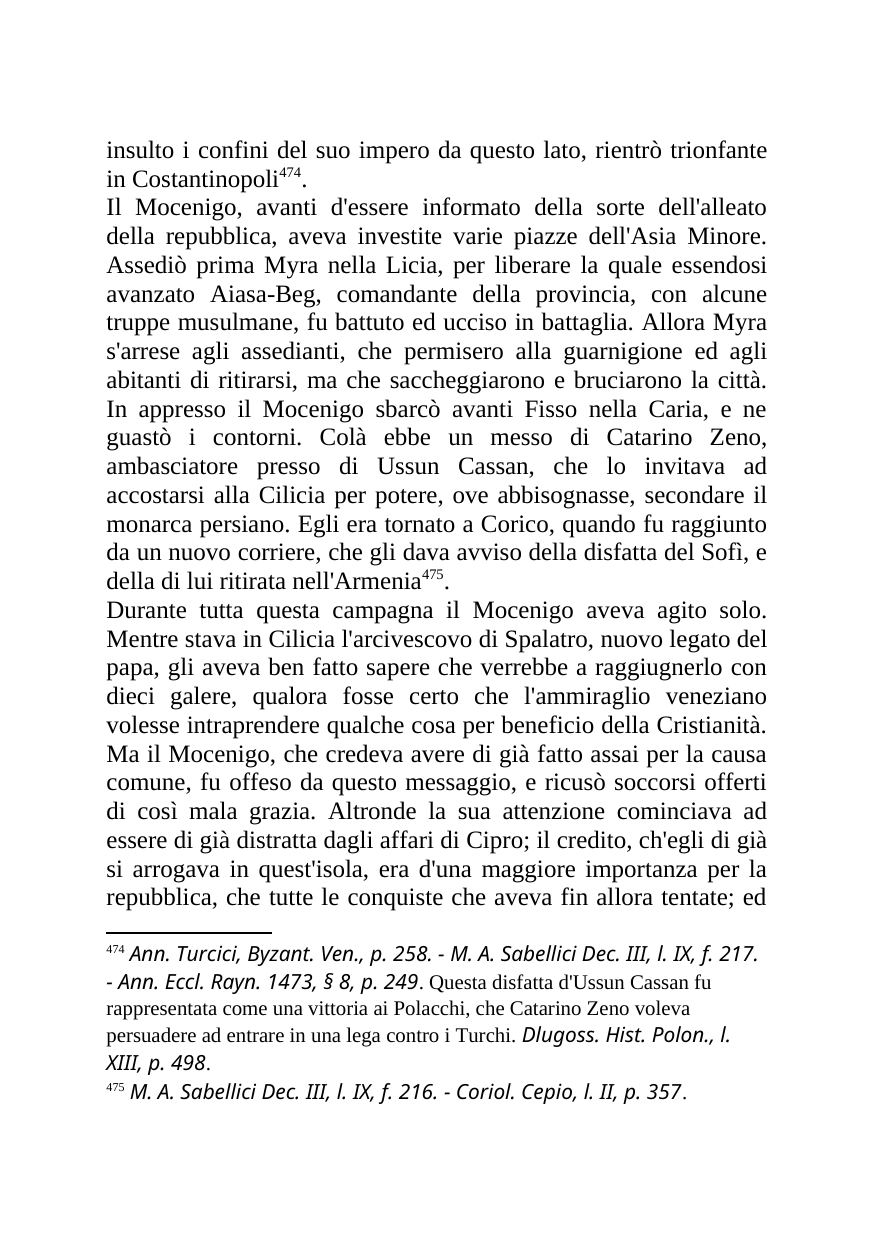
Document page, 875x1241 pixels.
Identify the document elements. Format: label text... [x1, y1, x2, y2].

text Durante tutta questa campagna il Mocenigo aveva agito solo. Mentre stava in Cilicia l'arcivescovo di Spalatro, nuovo legato del papa, gli aveva ben fatto sapere che verrebbe a raggiugnerlo con dieci galere, qualora fosse certo che l'ammiraglio veneziano volesse intraprendere qualche cosa per beneficio della Cristianità. Ma il Mocenigo, che credeva avere di già fatto assai per la causa comune, fu offeso da questo messaggio, e ricusò soccorsi offerti di così mala grazia. Altronde la sua attenzione cominciava ad essere di già distratta dagli affari di Cipro; il credito, ch'egli di già si arrogava in quest'isola, era d'una maggiore importanza per la repubblica, che tutte le conquiste che aveva fin allora tentate; ed [106, 595, 768, 911]
text Il Mocenigo, avanti d'essere informato della sorte dell'alleato della repubblica, aveva investite varie piazze dell'Asia Minore. Assediò prima Myra nella Licia, per liberare la quale essendosi avanzato Aiasa-Beg, comandante della provincia, con alcune truppe musulmane, fu battuto ed ucciso in battaglia. Allora Myra s'arrese agli assedianti, che permisero alla guarnigione ed agli abitanti di ritirarsi, ma che saccheggiarono e bruciarono la città. In appresso il Mocenigo sbarcò avanti Fisso nella Caria, e ne guastò i contorni. Colà ebbe un messo di Catarino Zeno, ambasciatore presso di Ussun Cassan, che lo invitava ad accostarsi alla Cilicia per potere, ove abbisognasse, secondare il monarca persiano. Egli era tornato a Corico, quando fu raggiunto da un nuovo corriere, che gli dava avviso della disfatta del Sofì, e della di lui ritirata nell'Armenia. [106, 192, 768, 595]
text M. A. Sabellici Dec. III, l. IX, f. 216. - Coriol. Cepio, l. II, p. 357. [106, 1077, 768, 1105]
text Ann. Turcici, Byzant. Ven., p. 258. - M. A. Sabellici Dec. III, l. IX, f. 217. - Ann. Eccl. Rayn. 1473, § 8, p. 249. Questa disfatta d'Ussun Cassan fu rappresentata come una vittoria ai Polacchi, che Catarino Zeno voleva persuadere ad entrare in una lega contro i Turchi. Dlugoss. Hist. Polon., l. XIII, p. 498. [106, 939, 768, 1077]
text insulto i confini del suo impero da questo lato, rientrò trionfante in Costantinopoli. [106, 135, 768, 192]
